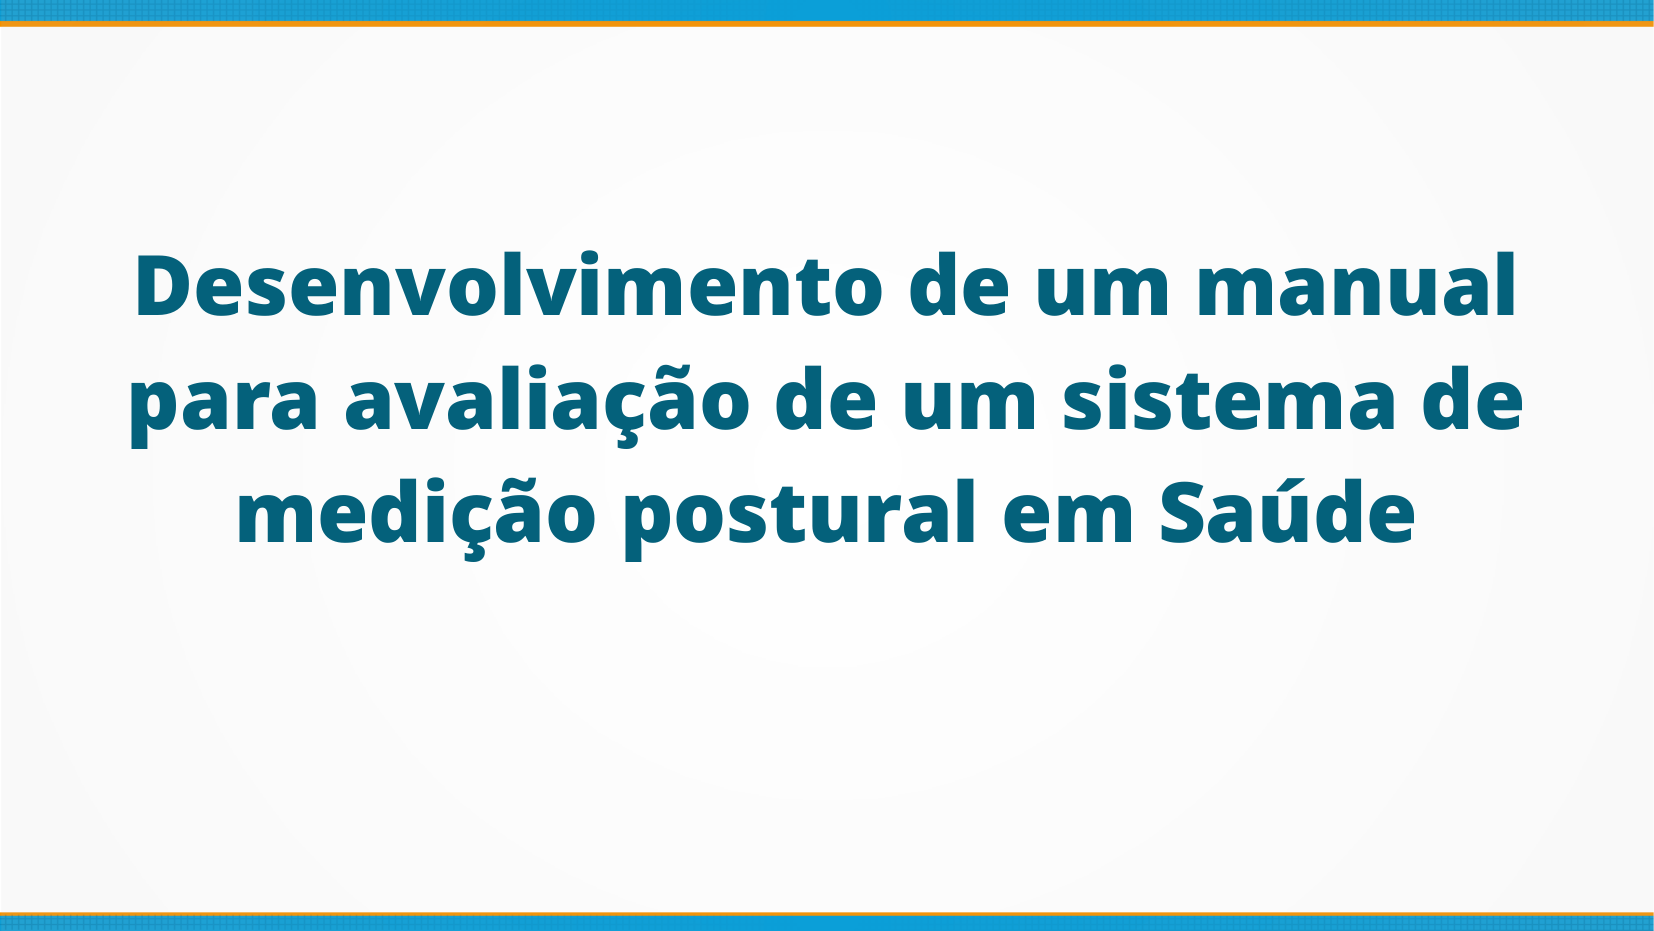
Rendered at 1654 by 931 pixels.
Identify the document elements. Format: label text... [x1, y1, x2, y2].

picture [0, 0, 1654, 931]
subtitle Desenvolvimento de um manual para avaliação de um sistema de medição postural em Saúde [82, 37, 1571, 758]
